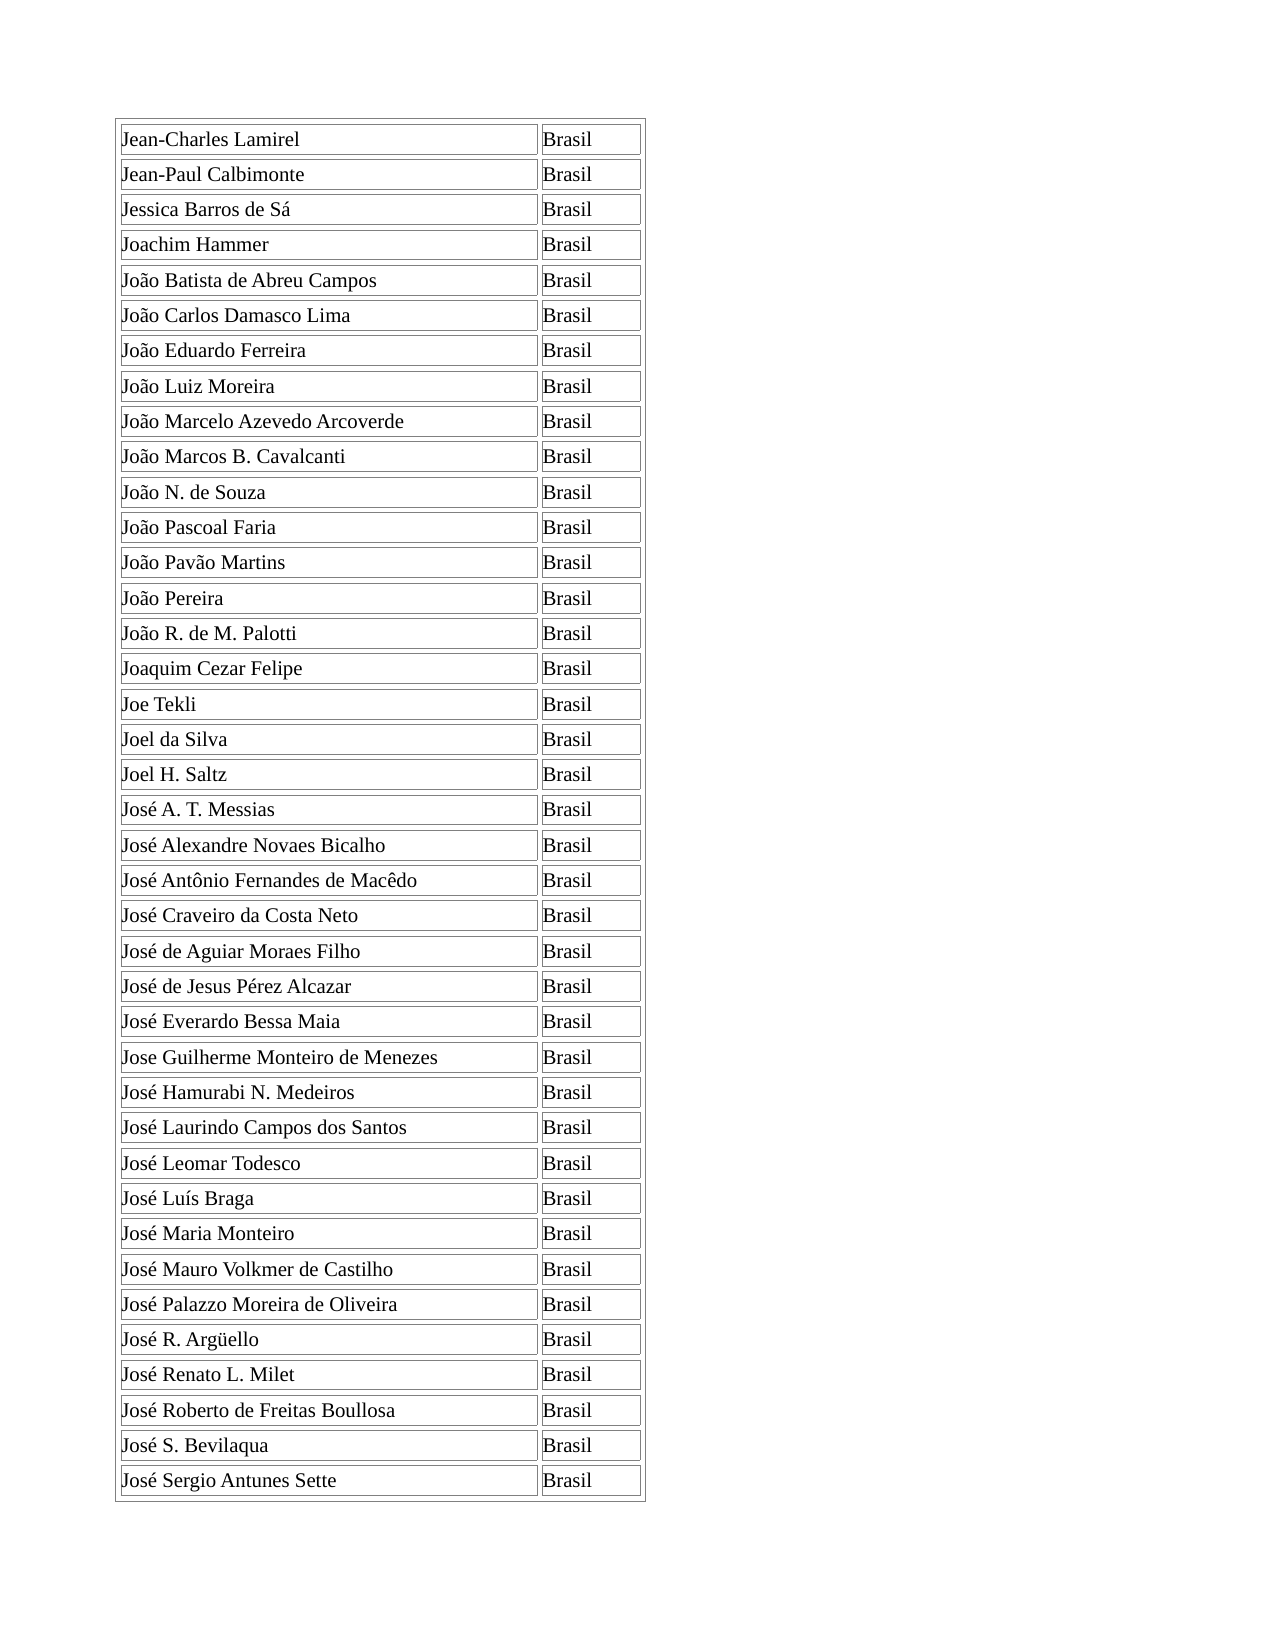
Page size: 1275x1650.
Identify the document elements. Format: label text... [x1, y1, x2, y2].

table_cell José R. Argüello [118, 1319, 539, 1354]
table_cell Brasil [539, 1001, 643, 1036]
table_cell João N. de Souza [118, 471, 539, 507]
table_cell Joe Tekli [118, 683, 539, 718]
table_cell Brasil [539, 542, 643, 577]
table_cell João Pascoal Faria [118, 507, 539, 542]
table_cell Brasil [539, 1460, 643, 1495]
table_cell José Leomar Todesco [118, 1142, 539, 1177]
table_cell Joel da Silva [118, 719, 539, 754]
table_cell José Laurindo Campos dos Santos [118, 1107, 539, 1142]
table_cell Jessica Barros de Sá [118, 189, 539, 224]
table_cell Brasil [539, 365, 643, 401]
table_cell José de Aguiar Moraes Filho [118, 930, 539, 966]
table_cell Brasil [539, 1107, 643, 1142]
table_cell Brasil [539, 1248, 643, 1283]
table_cell Brasil [539, 1142, 643, 1177]
table_cell Brasil [539, 1178, 643, 1213]
table_cell Brasil [539, 330, 643, 365]
table_cell Brasil [539, 189, 643, 224]
table_cell Brasil [539, 507, 643, 542]
table_cell Brasil [539, 683, 643, 718]
table_cell Jose Guilherme Monteiro de Menezes [118, 1036, 539, 1072]
table_cell José Everardo Bessa Maia [118, 1001, 539, 1036]
table_cell João Pavão Martins [118, 542, 539, 577]
table_cell Brasil [539, 154, 643, 189]
table_cell Jean-Paul Calbimonte [118, 154, 539, 189]
table_cell Brasil [539, 1213, 643, 1248]
table_cell João Batista de Abreu Campos [118, 259, 539, 295]
table_cell Brasil [539, 966, 643, 1001]
table_cell Brasil [539, 295, 643, 330]
table_cell Brasil [539, 754, 643, 789]
table_cell Brasil [539, 895, 643, 930]
table_cell José Maria Monteiro [118, 1213, 539, 1248]
table_cell João Pereira [118, 577, 539, 612]
table_cell Brasil [539, 860, 643, 895]
table_cell Jean-Charles Lamirel [118, 119, 539, 153]
table_cell José de Jesus Pérez Alcazar [118, 966, 539, 1001]
table_cell João Carlos Damasco Lima [118, 295, 539, 330]
table_cell Brasil [539, 1354, 643, 1389]
table_cell João Marcos B. Cavalcanti [118, 436, 539, 471]
table_cell José Roberto de Freitas Boullosa [118, 1389, 539, 1425]
table_cell Brasil [539, 648, 643, 683]
table_cell Brasil [539, 930, 643, 966]
table_cell José Sergio Antunes Sette [118, 1460, 539, 1495]
table_cell José Craveiro da Costa Neto [118, 895, 539, 930]
table_cell Brasil [539, 1036, 643, 1072]
table_cell Brasil [539, 401, 643, 436]
table_cell José Antônio Fernandes de Macêdo [118, 860, 539, 895]
table_cell João Luiz Moreira [118, 365, 539, 401]
table_cell Brasil [539, 824, 643, 860]
table_cell Joachim Hammer [118, 224, 539, 259]
table_cell Brasil [539, 119, 643, 153]
table_cell Brasil [539, 577, 643, 612]
table_cell João Eduardo Ferreira [118, 330, 539, 365]
table_cell Brasil [539, 719, 643, 754]
table_cell Brasil [539, 1389, 643, 1425]
table_cell Brasil [539, 259, 643, 295]
table_cell Brasil [539, 224, 643, 259]
table_cell Brasil [539, 436, 643, 471]
table_cell Brasil [539, 1284, 643, 1319]
table_cell João Marcelo Azevedo Arcoverde [118, 401, 539, 436]
table_cell Brasil [539, 471, 643, 507]
table_cell José A. T. Messias [118, 789, 539, 824]
table_cell José Palazzo Moreira de Oliveira [118, 1284, 539, 1319]
table_cell Brasil [539, 1072, 643, 1107]
table_cell José Alexandre Novaes Bicalho [118, 824, 539, 860]
table_cell José Luís Braga [118, 1178, 539, 1213]
table_cell José Mauro Volkmer de Castilho [118, 1248, 539, 1283]
table_cell Brasil [539, 789, 643, 824]
table_cell Brasil [539, 613, 643, 648]
table_cell José Hamurabi N. Medeiros [118, 1072, 539, 1107]
table_cell Joel H. Saltz [118, 754, 539, 789]
table_cell Brasil [539, 1425, 643, 1460]
table_cell Joaquim Cezar Felipe [118, 648, 539, 683]
table_cell José Renato L. Milet [118, 1354, 539, 1389]
table_cell João R. de M. Palotti [118, 613, 539, 648]
table_cell Brasil [539, 1319, 643, 1354]
table_cell José S. Bevilaqua [118, 1425, 539, 1460]
